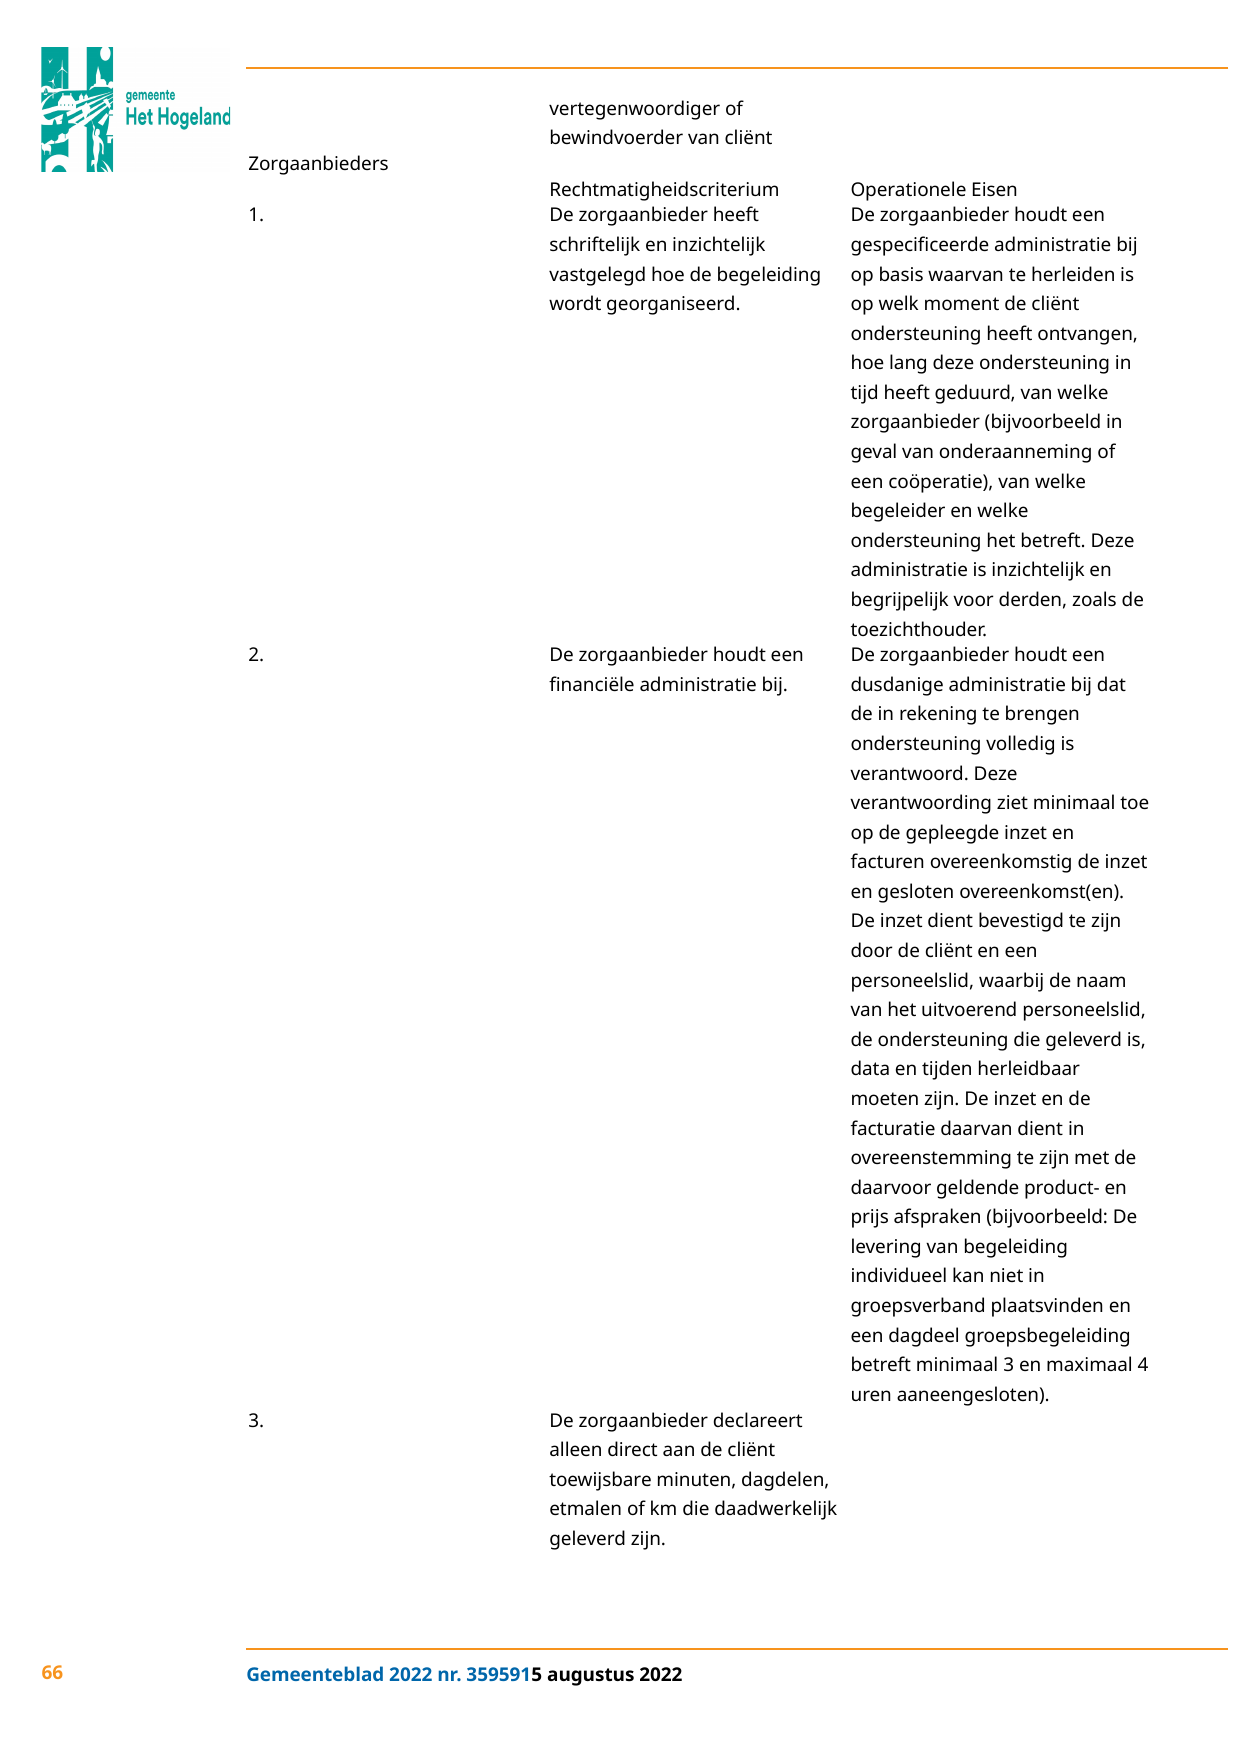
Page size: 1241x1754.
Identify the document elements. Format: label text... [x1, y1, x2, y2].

table_cell Zorgaanbieders [248, 150, 1152, 176]
table_cell Rechtmatigheidscriterium [549, 176, 850, 202]
table_cell [248, 95, 549, 150]
table_cell De zorgaanbieder houdt een financiële administratie bij. [549, 641, 850, 1407]
picture [41, 47, 231, 172]
table_cell 1. [248, 202, 549, 641]
table_cell [850, 95, 1152, 150]
table_cell [850, 1407, 1152, 1551]
table_cell Operationele Eisen [850, 176, 1152, 202]
table_cell 2. [248, 641, 549, 1407]
table_cell vertegenwoordiger of bewindvoerder van cliënt [549, 95, 850, 150]
table_cell 3. [248, 1407, 549, 1551]
table_cell De zorgaanbieder declareert alleen direct aan de cliënt toewijsbare minuten, dagdelen, etmalen of km die daadwerkelijk geleverd zijn. [549, 1407, 850, 1551]
table_cell De zorgaanbieder houdt een dusdanige administratie bij dat de in rekening te brengen ondersteuning volledig is verantwoord. Deze verantwoording ziet minimaal toe op de gepleegde inzet en facturen overeenkomstig de inzet en gesloten overeenkomst(en). De inzet dient bevestigd te zijn door de cliënt en een personeelslid, waarbij de naam van het uitvoerend personeelslid, de ondersteuning die geleverd is, data en tijden herleidbaar moeten zijn. De inzet en de facturatie daarvan dient in overeenstemming te zijn met de daarvoor geldende product- en prijs afspraken (bijvoorbeeld: De levering van begeleiding individueel kan niet in groepsverband plaatsvinden en een dagdeel groepsbegeleiding betreft minimaal 3 en maximaal 4 uren aaneengesloten). [850, 641, 1152, 1407]
table_cell [248, 176, 549, 202]
table_cell De zorgaanbieder houdt een gespecificeerde administratie bij op basis waarvan te herleiden is op welk moment de cliënt ondersteuning heeft ontvangen, hoe lang deze ondersteuning in tijd heeft geduurd, van welke zorgaanbieder (bijvoorbeeld in geval van onderaanneming of een coöperatie), van welke begeleider en welke ondersteuning het betreft. Deze administratie is inzichtelijk en begrijpelijk voor derden, zoals de toezichthouder. [850, 202, 1152, 641]
table_cell De zorgaanbieder heeft schriftelijk en inzichtelijk vastgelegd hoe de begeleiding wordt georganiseerd. [549, 202, 850, 641]
